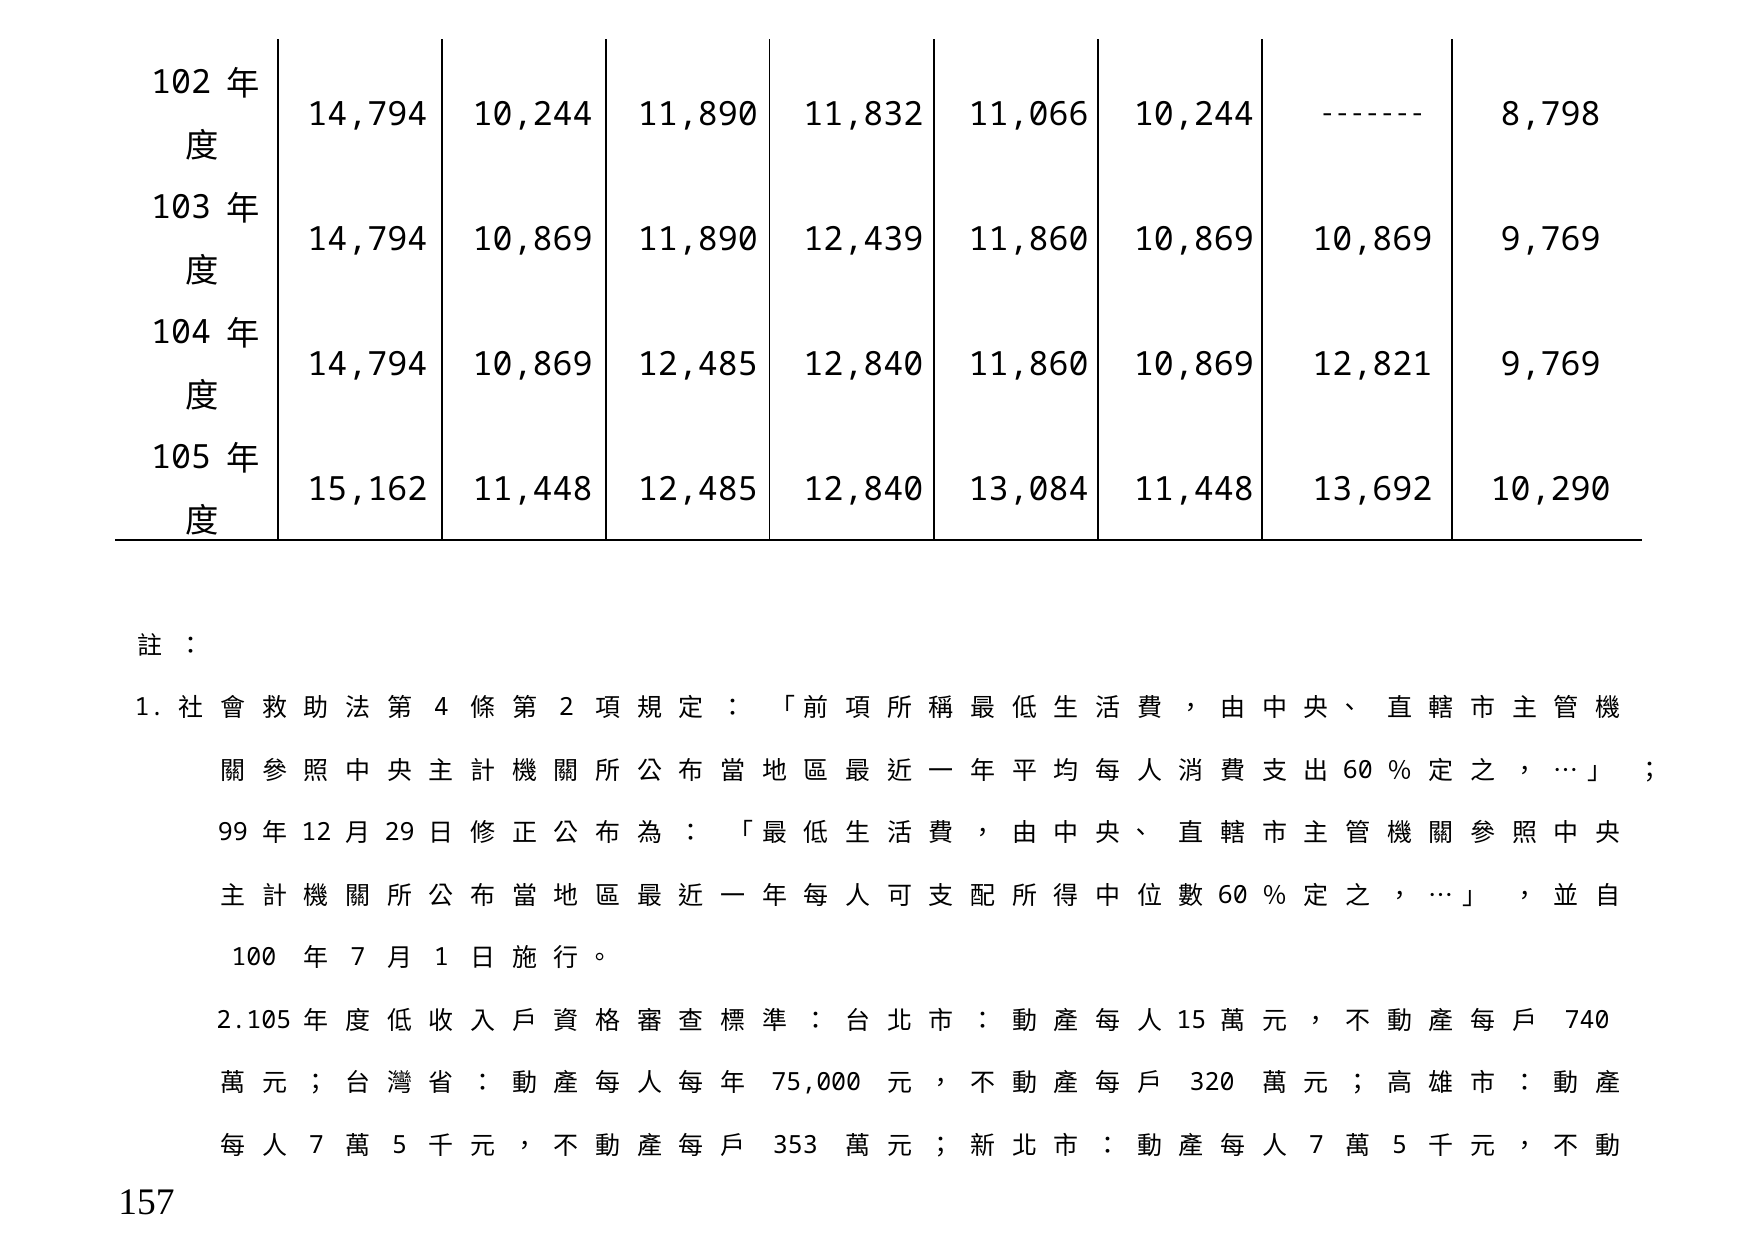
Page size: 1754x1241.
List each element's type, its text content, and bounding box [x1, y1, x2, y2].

table_cell 11,860 [935, 289, 1097, 414]
table_cell 12,840 [770, 289, 933, 414]
table_cell 104年度 [115, 289, 277, 414]
table_cell 10,869 [1099, 289, 1261, 414]
table_cell 10,244 [443, 39, 605, 164]
table_cell 11,890 [607, 164, 769, 289]
table_cell ------- [1263, 39, 1451, 164]
table_cell 14,794 [279, 39, 441, 164]
table_cell 14,794 [279, 289, 441, 414]
table_cell 12,821 [1263, 289, 1451, 414]
text 註： [128, 602, 1628, 664]
table_cell 105年度 [115, 414, 277, 539]
table_cell 13,692 [1263, 414, 1451, 539]
table_cell 11,448 [443, 414, 605, 539]
table_cell 10,869 [1263, 164, 1451, 289]
table_cell 10,869 [443, 164, 605, 289]
table_cell 12,485 [607, 414, 769, 539]
table_cell 8,798 [1453, 39, 1642, 164]
text 1.社會救助法第4條第2項規定：「前項所稱最低生活費，由中央、直轄市主管機關參照中央主計機關所公布當地區最近一年平均每人消費支出60％定之，…」；99年12月29日修正公布為：「最低生活費，由中央、直轄市主管機關參照中央主計機關所公布當地區最近一年每人可支配所得中位數60％定之，…」，並自100年7月1日施行。 [128, 664, 1628, 977]
table_cell 103年度 [115, 164, 277, 289]
table_cell 12,485 [607, 289, 769, 414]
table_cell 11,890 [607, 39, 769, 164]
table_cell 9,769 [1453, 289, 1642, 414]
table_cell 10,869 [443, 289, 605, 414]
table_cell 12,840 [770, 414, 933, 539]
table_cell 10,244 [1099, 39, 1261, 164]
table_cell 11,832 [770, 39, 933, 164]
table_cell 10,290 [1453, 414, 1642, 539]
table_cell 10,869 [1099, 164, 1261, 289]
table_cell 102年度 [115, 39, 277, 164]
table_cell 12,439 [770, 164, 933, 289]
table_cell 13,084 [935, 414, 1097, 539]
text 2.105年度低收入戶資格審查標準：台北市：動產每人15萬元，不動產每戶740萬元；台灣省：動產每人每年75,000元，不動產每戶320萬元；高雄市：動產每人7萬5千元，不動產每戶353萬元；新北市：動產每人7萬5千元，不動 [172, 977, 1628, 1164]
table_cell 9,769 [1453, 164, 1642, 289]
table_cell 11,448 [1099, 414, 1261, 539]
table_cell 14,794 [279, 164, 441, 289]
table_cell 11,066 [935, 39, 1097, 164]
table_cell 15,162 [279, 414, 441, 539]
table_cell 11,860 [935, 164, 1097, 289]
